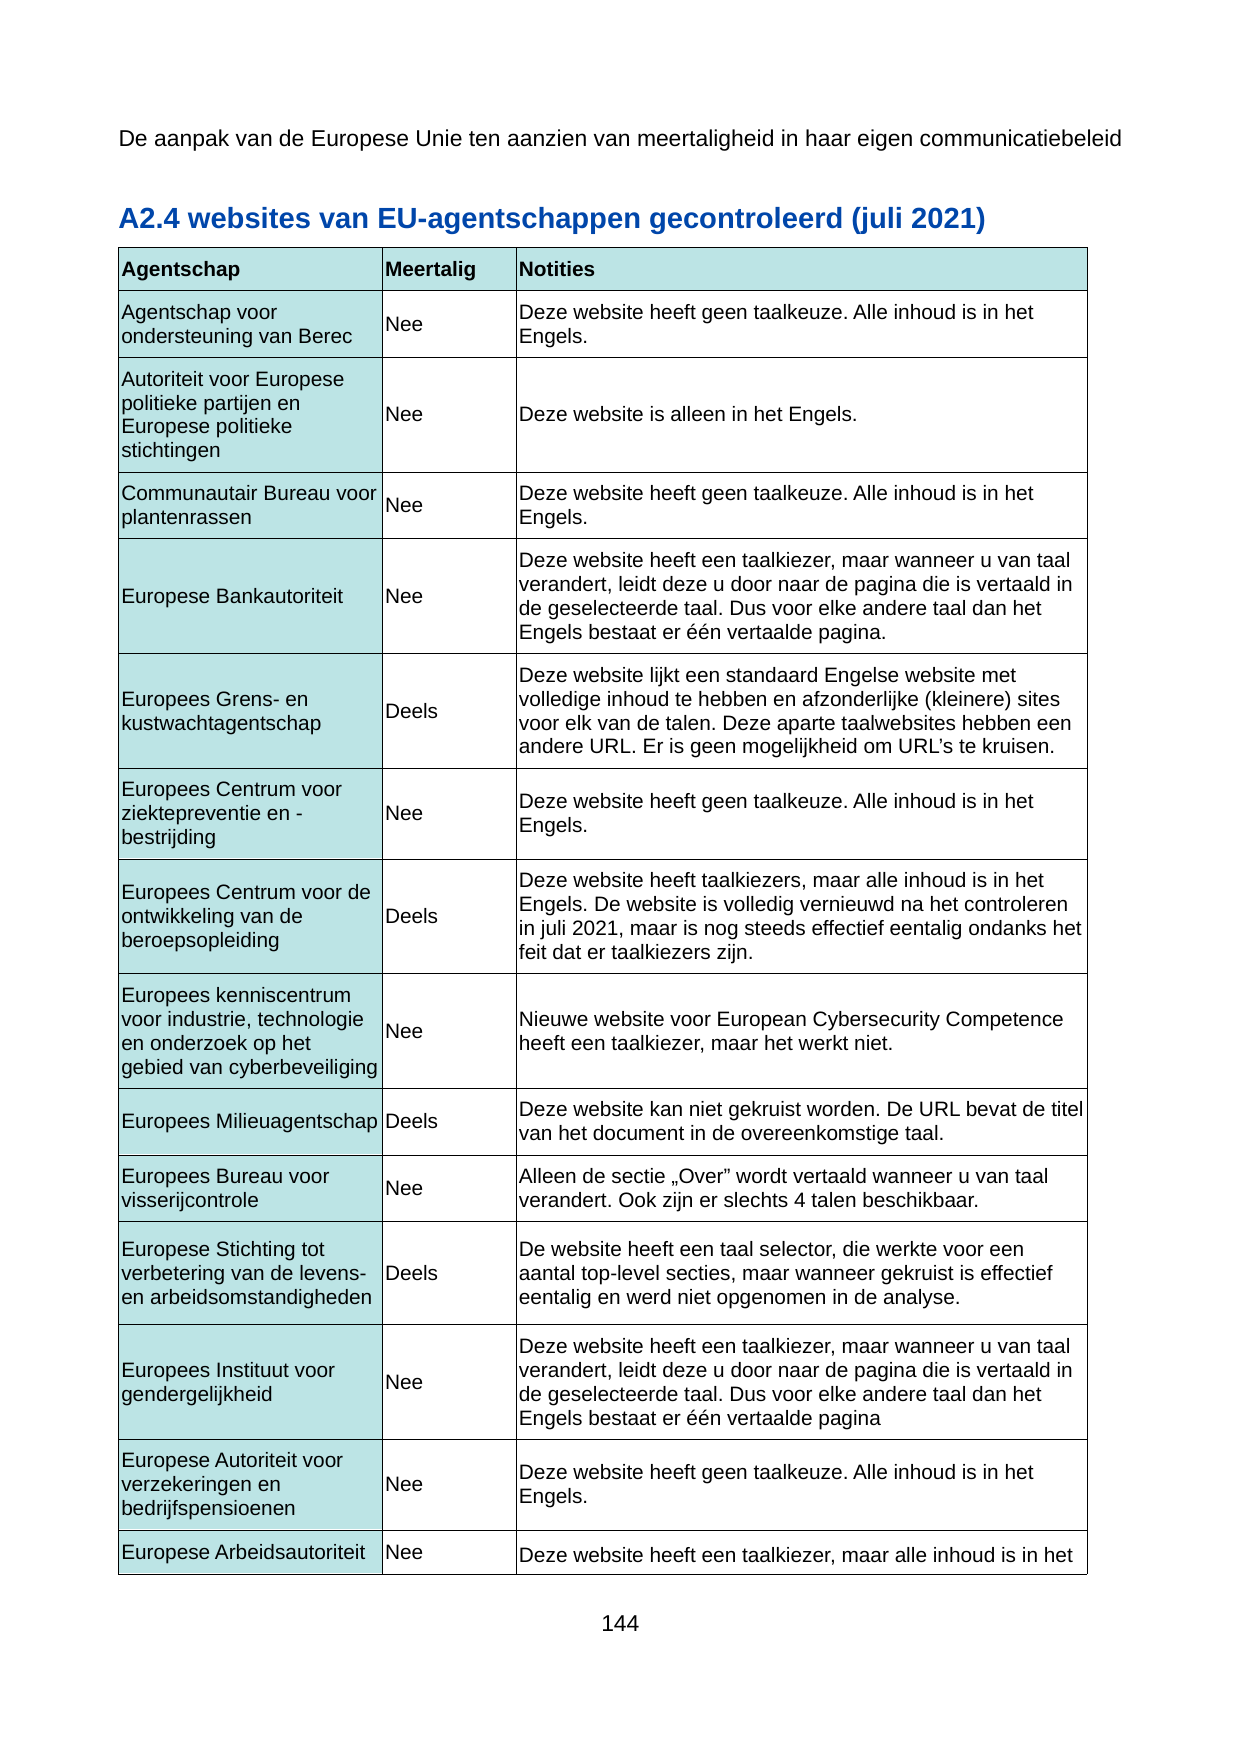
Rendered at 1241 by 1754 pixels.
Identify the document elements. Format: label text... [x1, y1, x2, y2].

table_cell Nee [383, 1531, 516, 1573]
table_cell Deze website is alleen in het Engels. [517, 358, 1087, 472]
table_header Meertalig [383, 248, 516, 290]
table_cell Deze website heeft taalkiezers, maar alle inhoud is in het Engels. De website is volledig vernieuwd na het controleren in juli 2021, maar is nog steeds effectief eentalig ondanks het feit dat er taalkiezers zijn. [517, 860, 1087, 973]
table_cell Europees Grens- en kustwachtagentschap [119, 654, 382, 768]
table_cell Nee [383, 1325, 516, 1439]
table_cell Nee [383, 291, 516, 357]
table_cell Europese Autoriteit voor verzekeringen en bedrijfspensioenen [119, 1440, 382, 1529]
table_cell Deels [383, 1089, 516, 1154]
table_header Notities [517, 248, 1087, 290]
table_cell Deze website heeft een taalkiezer, maar wanneer u van taal verandert, leidt deze u door naar de pagina die is vertaald in de geselecteerde taal. Dus voor elke andere taal dan het Engels bestaat er één vertaalde pagina [517, 1325, 1087, 1439]
table_cell Communautair Bureau voor plantenrassen [119, 473, 382, 538]
table_cell Nee [383, 1440, 516, 1529]
subtitle A2.4 websites van EU-agentschappen gecontroleerd (juli 2021) [118, 201, 1122, 235]
table_cell Europees Centrum voor ziektepreventie en -bestrijding [119, 769, 382, 858]
table_cell Europese Stichting tot verbetering van de levens- en arbeidsomstandigheden [119, 1222, 382, 1324]
table_cell Deze website kan niet gekruist worden. De URL bevat de titel van het document in de overeenkomstige taal. [517, 1089, 1087, 1154]
table_cell Deze website heeft geen taalkeuze. Alle inhoud is in het Engels. [517, 769, 1087, 858]
table_cell Nieuwe website voor European Cybersecurity Competence heeft een taalkiezer, maar het werkt niet. [517, 974, 1087, 1088]
table_cell Nee [383, 539, 516, 653]
table_cell Deze website lijkt een standaard Engelse website met volledige inhoud te hebben en afzonderlijke (kleinere) sites voor elk van de talen. Deze aparte taalwebsites hebben een andere URL. Er is geen mogelijkheid om URL’s te kruisen. [517, 654, 1087, 768]
table_cell Nee [383, 769, 516, 858]
table_cell Europees Bureau voor visserijcontrole [119, 1156, 382, 1221]
table_cell Alleen de sectie „Over” wordt vertaald wanneer u van taal verandert. Ook zijn er slechts 4 talen beschikbaar. [517, 1156, 1087, 1221]
table_cell Nee [383, 1156, 516, 1221]
table_cell Deze website heeft geen taalkeuze. Alle inhoud is in het Engels. [517, 473, 1087, 538]
table_cell Deze website heeft een taalkiezer, maar wanneer u van taal verandert, leidt deze u door naar de pagina die is vertaald in de geselecteerde taal. Dus voor elke andere taal dan het Engels bestaat er één vertaalde pagina. [517, 539, 1087, 653]
table_cell Nee [383, 974, 516, 1088]
table_cell Deze website heeft een taalkiezer, maar alle inhoud is in het [517, 1531, 1087, 1573]
table_cell Europees Centrum voor de ontwikkeling van de beroepsopleiding [119, 860, 382, 973]
table_cell De website heeft een taal selector, die werkte voor een aantal top-level secties, maar wanneer gekruist is effectief eentalig en werd niet opgenomen in de analyse. [517, 1222, 1087, 1324]
table_cell Europees kenniscentrum voor industrie, technologie en onderzoek op het gebied van cyberbeveiliging [119, 974, 382, 1088]
table_cell Nee [383, 473, 516, 538]
table_cell Deels [383, 1222, 516, 1324]
table_cell Europees Milieuagentschap [119, 1089, 382, 1154]
table_cell Deels [383, 654, 516, 768]
table_cell Nee [383, 358, 516, 472]
table_cell Deze website heeft geen taalkeuze. Alle inhoud is in het Engels. [517, 1440, 1087, 1529]
table_cell Europees Instituut voor gendergelijkheid [119, 1325, 382, 1439]
table_header Agentschap [119, 248, 382, 290]
table_cell Europese Bankautoriteit [119, 539, 382, 653]
table_cell Deze website heeft geen taalkeuze. Alle inhoud is in het Engels. [517, 291, 1087, 357]
table_cell Agentschap voor ondersteuning van Berec [119, 291, 382, 357]
table_cell Europese Arbeidsautoriteit [119, 1531, 382, 1573]
table_cell Autoriteit voor Europese politieke partijen en Europese politieke stichtingen [119, 358, 382, 472]
table_cell Deels [383, 860, 516, 973]
